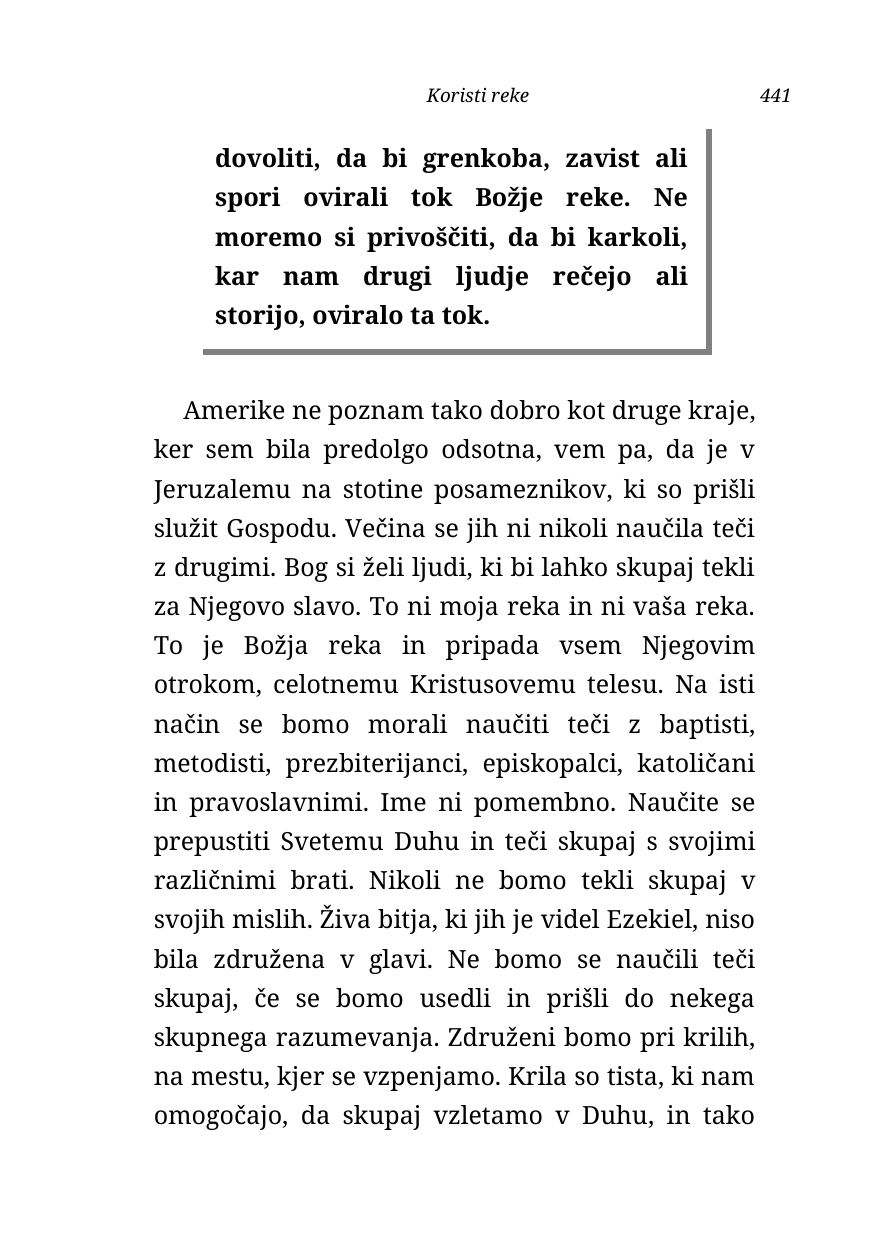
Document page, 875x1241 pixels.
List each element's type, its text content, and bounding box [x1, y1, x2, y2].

text Amerike ne poznam tako dobro kot druge kraje, ker sem bila predolgo odsotna, vem pa, da je v Jeruzalemu na stotine posameznikov, ki so prišli služit Gospodu. Večina se jih ni nikoli naučila teči z drugimi. Bog si želi ljudi, ki bi lahko skupaj tekli za Njegovo slavo. To ni moja reka in ni vaša reka. To je Božja reka in pripada vsem Njegovim otrokom, celotnemu Kristusovemu telesu. Na isti način se bomo morali naučiti teči z baptisti, metodisti, prezbiterijanci, episkopalci, katoličani in pravoslavnimi. Ime ni pomembno. Naučite se prepustiti Svetemu Duhu in teči skupaj s svojimi različnimi brati. Nikoli ne bomo tekli skupaj v svojih mislih. Živa bitja, ki jih je videl Ezekiel, niso bila združena v glavi. Ne bomo se naučili teči skupaj, če se bomo usedli in prišli do nekega skupnega razumevanja. Združeni bomo pri krilih, na mestu, kjer se vzpenjamo. Krila so tista, ki nam omogočajo, da skupaj vzletamo v Duhu, in tako [153, 393, 756, 1132]
text dovoliti, da bi grenkoba, zavist ali spori ovirali tok Božje reke. Ne moremo si privoščiti, da bi karkoli, kar nam drugi ljudje rečejo ali storijo, oviralo ta tok. [197, 123, 706, 349]
